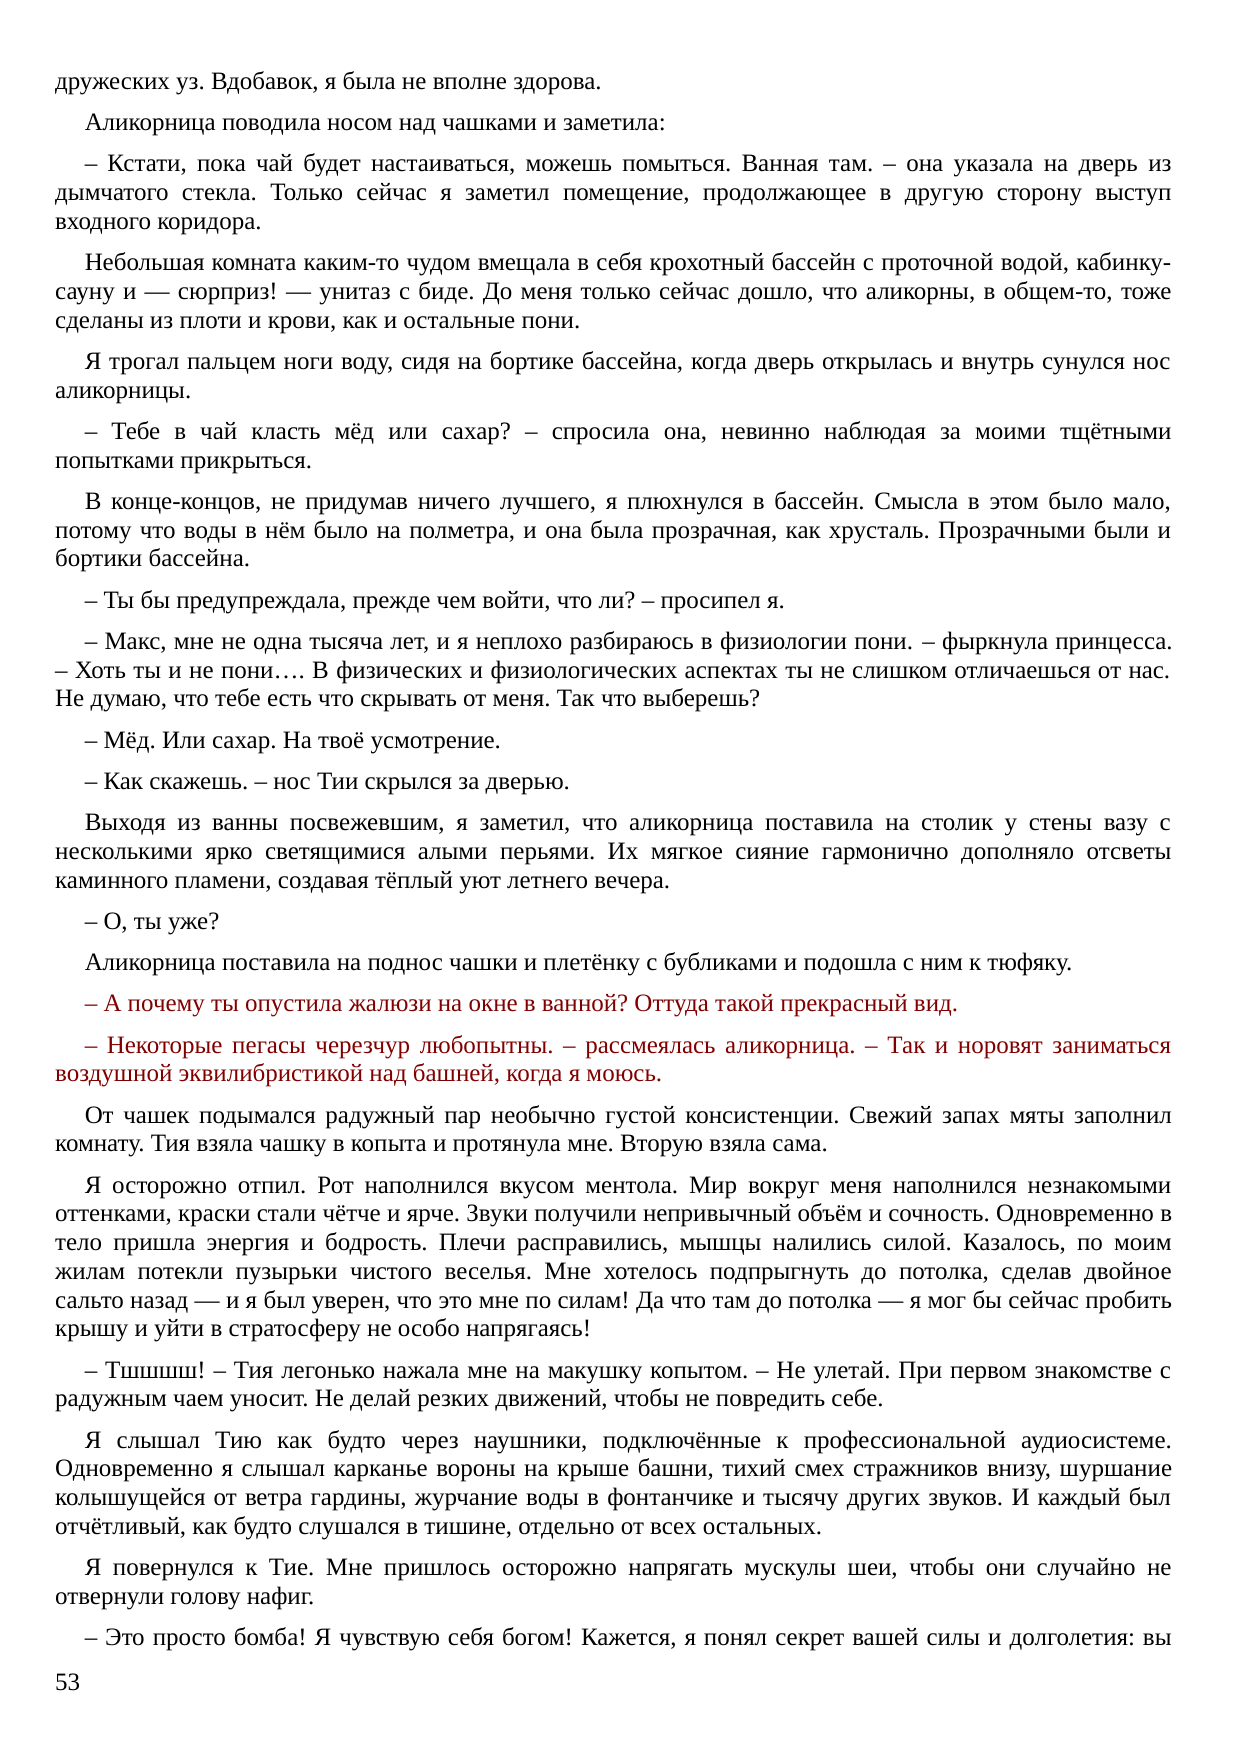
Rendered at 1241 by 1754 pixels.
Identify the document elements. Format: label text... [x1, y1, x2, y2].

text Аликорница поставила на поднос чашки и плетёнку с бубликами и подошла с ним к тюфяку. [55, 947, 1173, 976]
text Аликорница поводила носом над чашками и заметила: [55, 107, 1173, 136]
text Я повернулся к Тие. Мне пришлось осторожно напрягать мускулы шеи, чтобы они случайно не отвернули голову нафиг. [55, 1552, 1173, 1610]
text – Тшшшш! – Тия легонько нажала мне на макушку копытом. – Не улетай. При первом знакомстве с радужным чаем уносит. Не делай резких движений, чтобы не повредить себе. [55, 1355, 1173, 1412]
text Я трогал пальцем ноги воду, сидя на бортике бассейна, когда дверь открылась и внутрь сунулся нос аликорницы. [55, 346, 1173, 403]
text – А почему ты опустила жалюзи на окне в ванной? Оттуда такой прекрасный вид. [55, 988, 1173, 1017]
text – Тебе в чай класть мёд или сахар? – спросила она, невинно наблюдая за моими тщётными попытками прикрыться. [55, 416, 1173, 473]
text – О, ты уже? [55, 906, 1173, 935]
text – Это просто бомба! Я чувствую себя богом! Кажется, я понял секрет вашей силы и долголетия: вы [55, 1622, 1173, 1651]
text От чашек подымался радужный пар необычно густой консистенции. Свежий запах мяты заполнил комнату. Тия взяла чашку в копыта и протянула мне. Вторую взяла сама. [55, 1100, 1173, 1157]
text – Ты бы предупреждала, прежде чем войти, что ли? – просипел я. [55, 585, 1173, 613]
text – Кстати, пока чай будет настаиваться, можешь помыться. Ванная там. – она указала на дверь из дымчатого стекла. Только сейчас я заметил помещение, продолжающее в другую сторону выступ входного коридора. [55, 148, 1173, 235]
text – Некоторые пегасы черезчур любопытны. – рассмеялась аликорница. – Так и норовят заниматься воздушной эквилибристикой над башней, когда я моюсь. [55, 1030, 1173, 1087]
text Выходя из ванны посвежевшим, я заметил, что аликорница поставила на столик у стены вазу с несколькими ярко светящимися алыми перьями. Их мягкое сияние гармонично дополняло отсветы каминного пламени, создавая тёплый уют летнего вечера. [55, 807, 1173, 893]
text – Как скажешь. – нос Тии скрылся за дверью. [55, 766, 1173, 795]
text Я осторожно отпил. Рот наполнился вкусом ментола. Мир вокруг меня наполнился незнакомыми оттенками, краски стали чётче и ярче. Звуки получили непривычный объём и сочность. Одновременно в тело пришла энергия и бодрость. Плечи расправились, мышцы налились силой. Казалось, по моим жилам потекли пузырьки чистого веселья. Мне хотелось подпрыгнуть до потолка, сделав двойное сальто назад — и я был уверен, что это мне по силам! Да что там до потолка — я мог бы сейчас пробить крышу и уйти в стратосферу не особо напрягаясь! [55, 1170, 1173, 1342]
text – Мёд. Или сахар. На твоё усмотрение. [55, 725, 1173, 753]
text Я слышал Тию как будто через наушники, подключённые к профессиональной аудиосистеме. Одновременно я слышал карканье вороны на крыше башни, тихий смех стражников внизу, шуршание колышущейся от ветра гардины, журчание воды в фонтанчике и тысячу других звуков. И каждый был отчётливый, как будто слушался в тишине, отдельно от всех остальных. [55, 1425, 1173, 1540]
text В конце-концов, не придумав ничего лучшего, я плюхнулся в бассейн. Смысла в этом было мало, потому что воды в нём было на полметра, и она была прозрачная, как хрусталь. Прозрачными были и бортики бассейна. [55, 486, 1173, 572]
text Небольшая комната каким-то чудом вмещала в себя крохотный бассейн с проточной водой, кабинку-сауну и — сюрприз! — унитаз с биде. До меня только сейчас дошло, что аликорны, в общем-то, тоже сделаны из плоти и крови, как и остальные пони. [55, 247, 1173, 333]
text – Макс, мне не одна тысяча лет, и я неплохо разбираюсь в физиологии пони. – фыркнула принцесса. – Хоть ты и не пони…. В физических и физиологических аспектах ты не слишком отличаешься от нас. Не думаю, что тебе есть что скрывать от меня. Так что выберешь? [55, 626, 1173, 712]
text дружеских уз. Вдобавок, я была не вполне здорова. [55, 66, 1173, 95]
